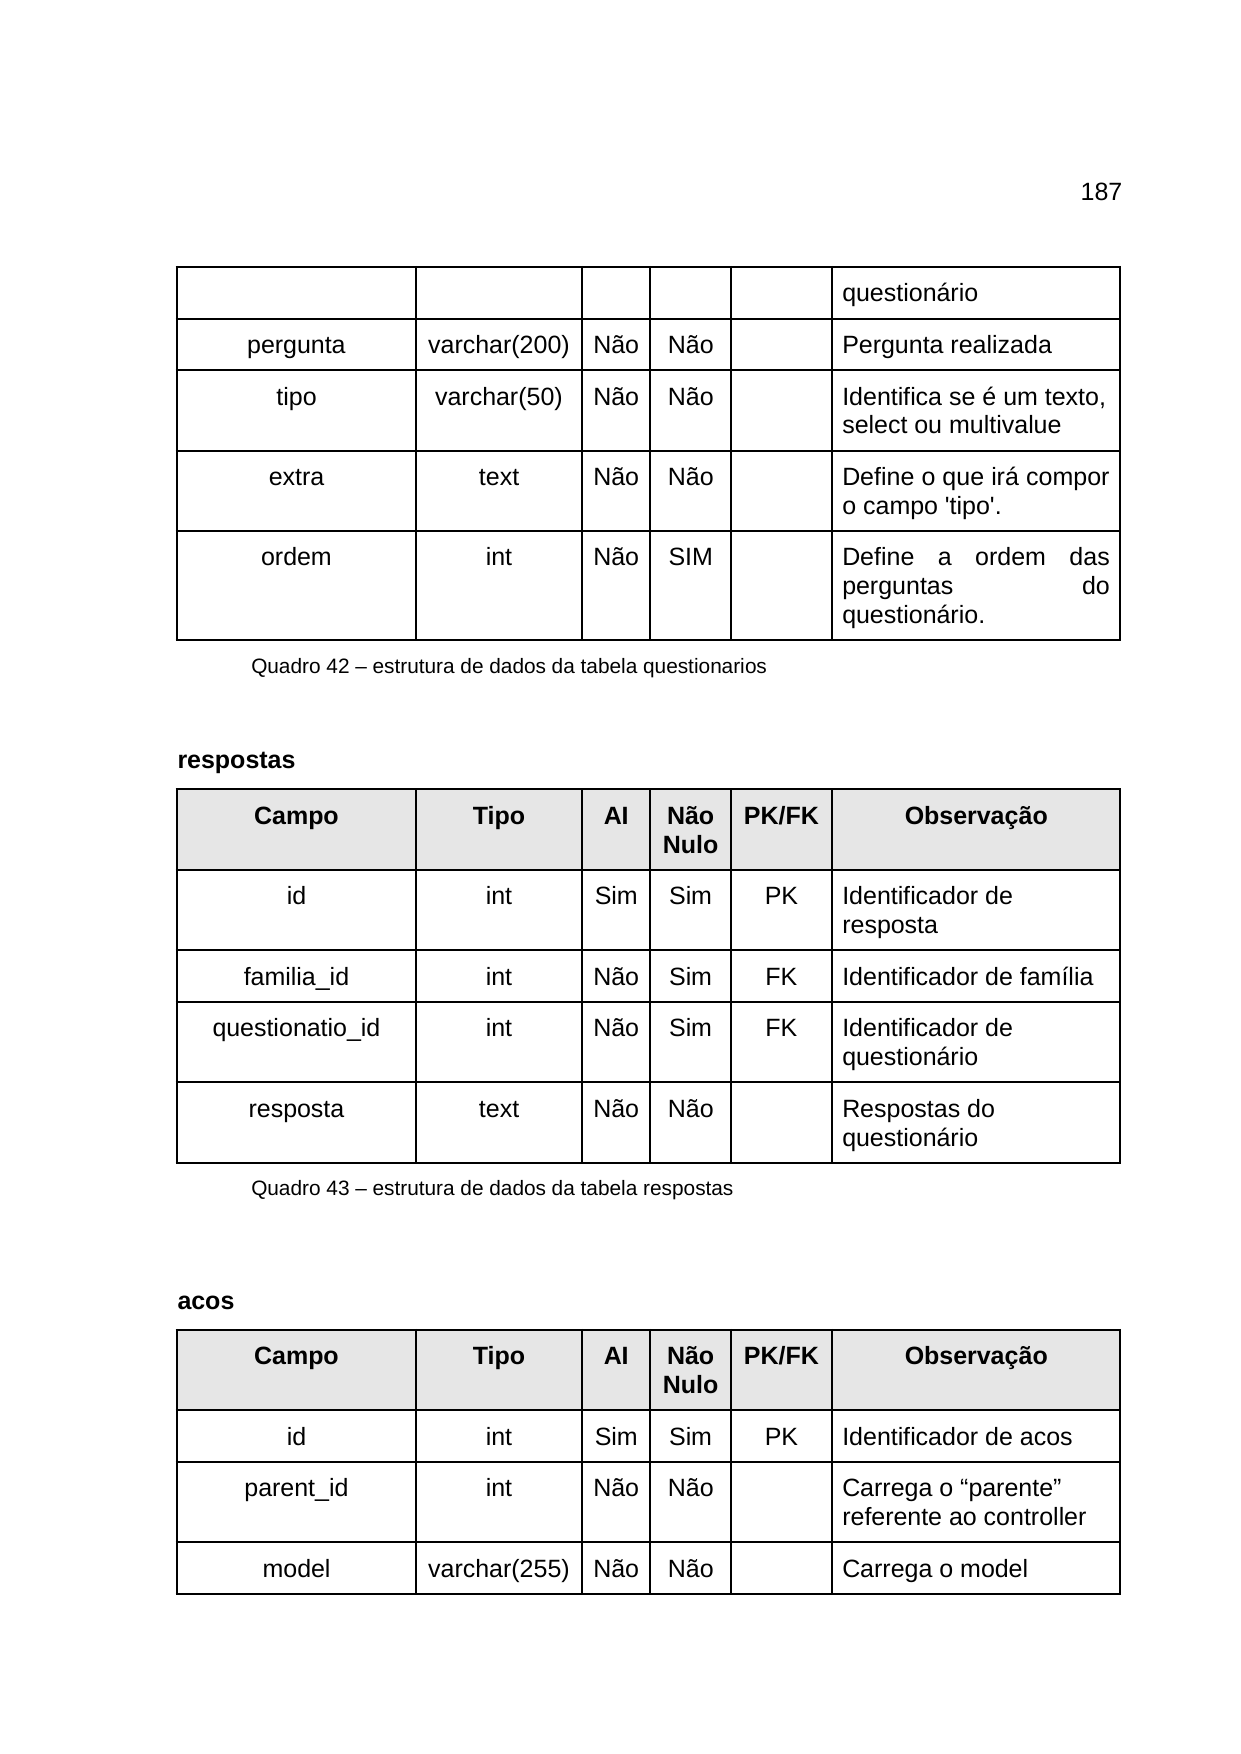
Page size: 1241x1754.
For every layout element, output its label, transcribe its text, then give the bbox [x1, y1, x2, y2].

table_header Não Nulo [651, 1331, 730, 1409]
table_cell Respostas do questionário [833, 1083, 1119, 1162]
table_cell [732, 532, 831, 639]
table_cell Identificador de acos [833, 1411, 1119, 1461]
table_cell id [178, 871, 415, 949]
table_cell Não [583, 1083, 649, 1162]
table_cell model [178, 1543, 415, 1593]
table_cell parent_id [178, 1463, 415, 1541]
table_cell PK [732, 871, 831, 949]
table_cell [417, 268, 581, 317]
table_cell Não [651, 1463, 730, 1541]
table_cell Define o que irá compor o campo 'tipo'. [833, 452, 1119, 530]
table_cell id [178, 1411, 415, 1461]
table_cell Não [651, 452, 730, 530]
table_cell Sim [651, 1411, 730, 1461]
table_cell pergunta [178, 320, 415, 369]
table_cell familia_id [178, 951, 415, 1001]
table_header AI [583, 1331, 649, 1409]
table_cell [732, 268, 831, 317]
table_cell [732, 452, 831, 530]
table_cell [732, 1083, 831, 1162]
table_cell Não [583, 1003, 649, 1081]
table_cell Não [583, 532, 649, 639]
table_cell [732, 320, 831, 369]
table_cell Identificador de família [833, 951, 1119, 1001]
table_cell Não [583, 1543, 649, 1593]
table_header Campo [178, 790, 415, 869]
table_header PK/FK [732, 1331, 831, 1409]
table_header Campo [178, 1331, 415, 1409]
table_cell [651, 268, 730, 317]
table_cell questionatio_id [178, 1003, 415, 1081]
table_cell Não [651, 371, 730, 449]
table_cell Identificador de questionário [833, 1003, 1119, 1081]
table_cell text [417, 452, 581, 530]
table_cell int [417, 871, 581, 949]
table_cell [178, 268, 415, 317]
table_cell Pergunta realizada [833, 320, 1119, 369]
table_cell tipo [178, 371, 415, 449]
table_cell Não [583, 452, 649, 530]
table_cell int [417, 1411, 581, 1461]
table_cell Não [651, 320, 730, 369]
table_cell Identifica se é um texto, select ou multivalue [833, 371, 1119, 449]
table_cell int [417, 532, 581, 639]
table_cell resposta [178, 1083, 415, 1162]
table_header Tipo [417, 1331, 581, 1409]
table_header Tipo [417, 790, 581, 869]
table_cell ordem [178, 532, 415, 639]
table_cell Sim [651, 951, 730, 1001]
table_cell Carrega o “parente” referente ao controller [833, 1463, 1119, 1541]
table_cell Sim [651, 1003, 730, 1081]
table_cell [732, 1463, 831, 1541]
table_cell varchar(50) [417, 371, 581, 449]
table_cell Não [651, 1083, 730, 1162]
table_cell int [417, 1463, 581, 1541]
table_cell FK [732, 1003, 831, 1081]
table_header Não Nulo [651, 790, 730, 869]
table_cell varchar(255) [417, 1543, 581, 1593]
table_cell Carrega o model [833, 1543, 1119, 1593]
table_cell Define a ordem das perguntas do questionário. [833, 532, 1119, 639]
table_header Observação [833, 1331, 1119, 1409]
table_cell [732, 371, 831, 449]
table_cell int [417, 951, 581, 1001]
table_cell Sim [583, 1411, 649, 1461]
table_cell varchar(200) [417, 320, 581, 369]
table_cell [583, 268, 649, 317]
table_cell questionário [833, 268, 1119, 317]
table_cell FK [732, 951, 831, 1001]
table_cell text [417, 1083, 581, 1162]
text Quadro 43 – estrutura de dados da tabela respostas [177, 1176, 1122, 1200]
table_cell int [417, 1003, 581, 1081]
table_cell SIM [651, 532, 730, 639]
table_cell Identificador de resposta [833, 871, 1119, 949]
table_cell PK [732, 1411, 831, 1461]
table_header Observação [833, 790, 1119, 869]
table_cell Sim [651, 871, 730, 949]
table_cell Não [583, 371, 649, 449]
table_cell [732, 1543, 831, 1593]
table_cell Sim [583, 871, 649, 949]
text acos [177, 1286, 1122, 1314]
table_cell Não [583, 951, 649, 1001]
table_header PK/FK [732, 790, 831, 869]
table_header AI [583, 790, 649, 869]
table_cell extra [178, 452, 415, 530]
text respostas [177, 745, 1122, 774]
table_cell Não [651, 1543, 730, 1593]
table_cell Não [583, 320, 649, 369]
text Quadro 42 – estrutura de dados da tabela questionarios [177, 654, 1122, 678]
table_cell Não [583, 1463, 649, 1541]
